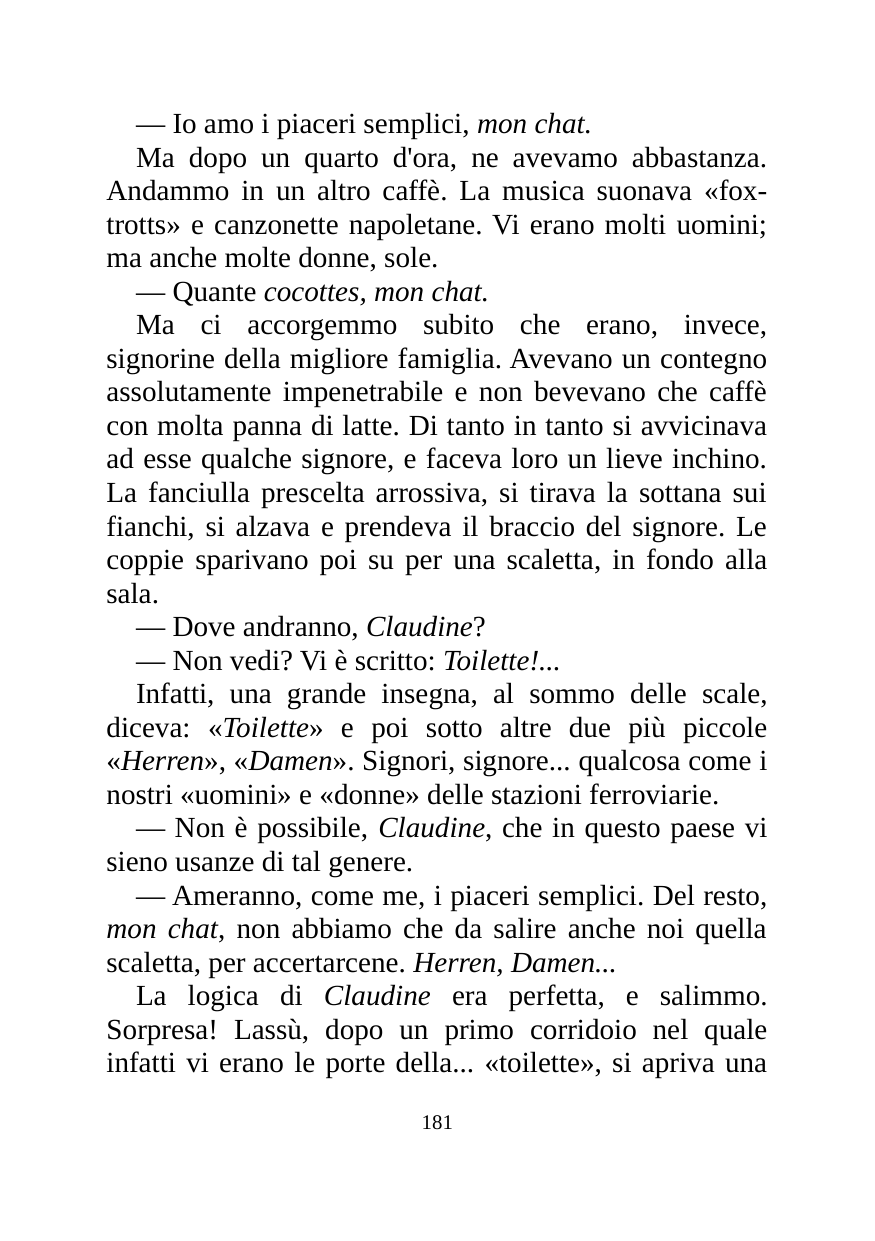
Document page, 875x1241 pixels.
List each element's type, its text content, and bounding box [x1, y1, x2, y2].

text — Io amo i piaceri semplici, mon chat. [106, 106, 768, 140]
text — Ameranno, come me, i piaceri semplici. Del resto, mon chat, non abbiamo che da salire anche noi quella scaletta, per accertarcene. Herren, Damen... [106, 878, 768, 978]
text Ma ci accorgemmo subito che erano, invece, signorine della migliore famiglia. Avevano un contegno assolutamente impenetrabile e non bevevano che caffè con molta panna di latte. Di tanto in tanto si avvicinava ad esse qualche signore, e faceva loro un lieve inchino. La fanciulla prescelta arrossiva, si tirava la sottana sui fianchi, si alzava e prendeva il braccio del signore. Le coppie sparivano poi su per una scaletta, in fondo alla sala. [106, 307, 768, 609]
text — Non è possibile, Claudine, che in questo paese vi sieno usanze di tal genere. [106, 811, 768, 878]
text Ma dopo un quarto d'ora, ne avevamo abbastanza. Andammo in un altro caffè. La musica suonava «fox-trotts» e canzonette napoletane. Vi erano molti uomini; ma anche molte donne, sole. [106, 140, 768, 274]
text — Dove andranno, Claudine? [106, 609, 768, 643]
text La logica di Claudine era perfetta, e salimmo. Sorpresa! Lassù, dopo un primo corridoio nel quale infatti vi erano le porte della... «toilette», si apriva una [106, 978, 768, 1079]
text — Non vedi? Vi è scritto: Toilette!... [106, 643, 768, 676]
text Infatti, una grande insegna, al sommo delle scale, diceva: «Toilette» e poi sotto altre due più piccole «Herren», «Damen». Signori, signore... qualcosa come i nostri «uomini» e «donne» delle stazioni ferroviarie. [106, 676, 768, 811]
text — Quante cocottes, mon chat. [106, 274, 768, 307]
